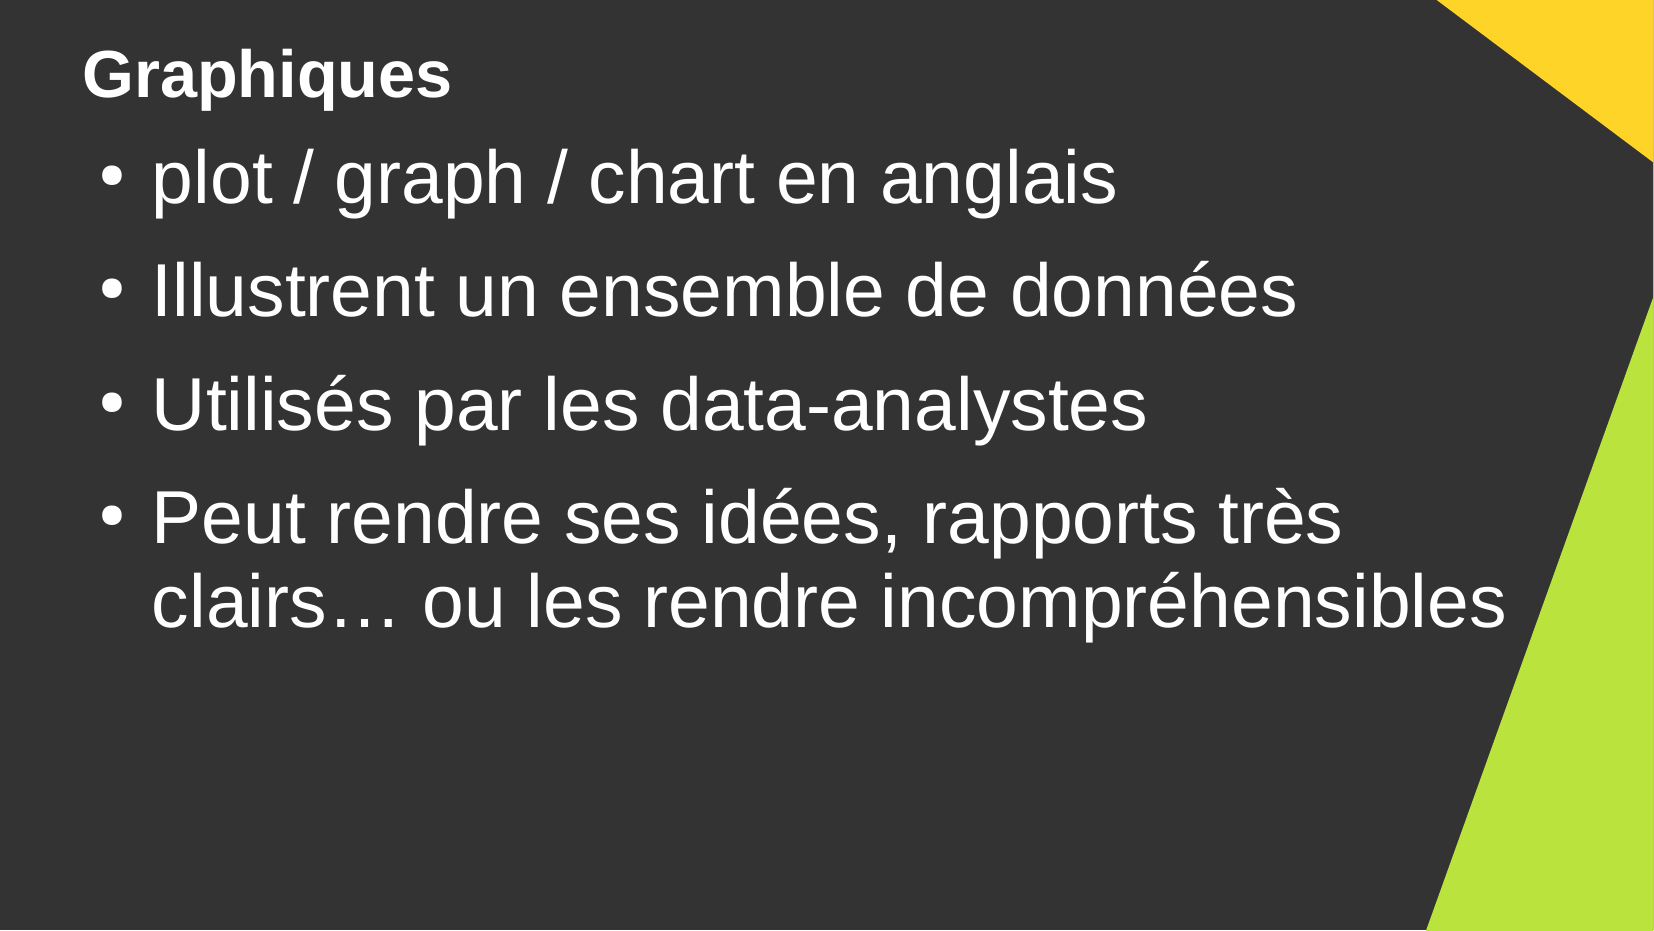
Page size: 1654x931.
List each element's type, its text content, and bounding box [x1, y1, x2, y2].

text_box [1436, 0, 1654, 163]
title Graphiques [82, 37, 1571, 115]
list plot / graph / chart en anglais Illustrent un ensemble de données Utilisés par les data-analystes Peut rendre ses idées, rapports très clairs… ou les rendre incompréhensibles [80, 135, 1560, 816]
text_box [1425, 295, 1654, 931]
